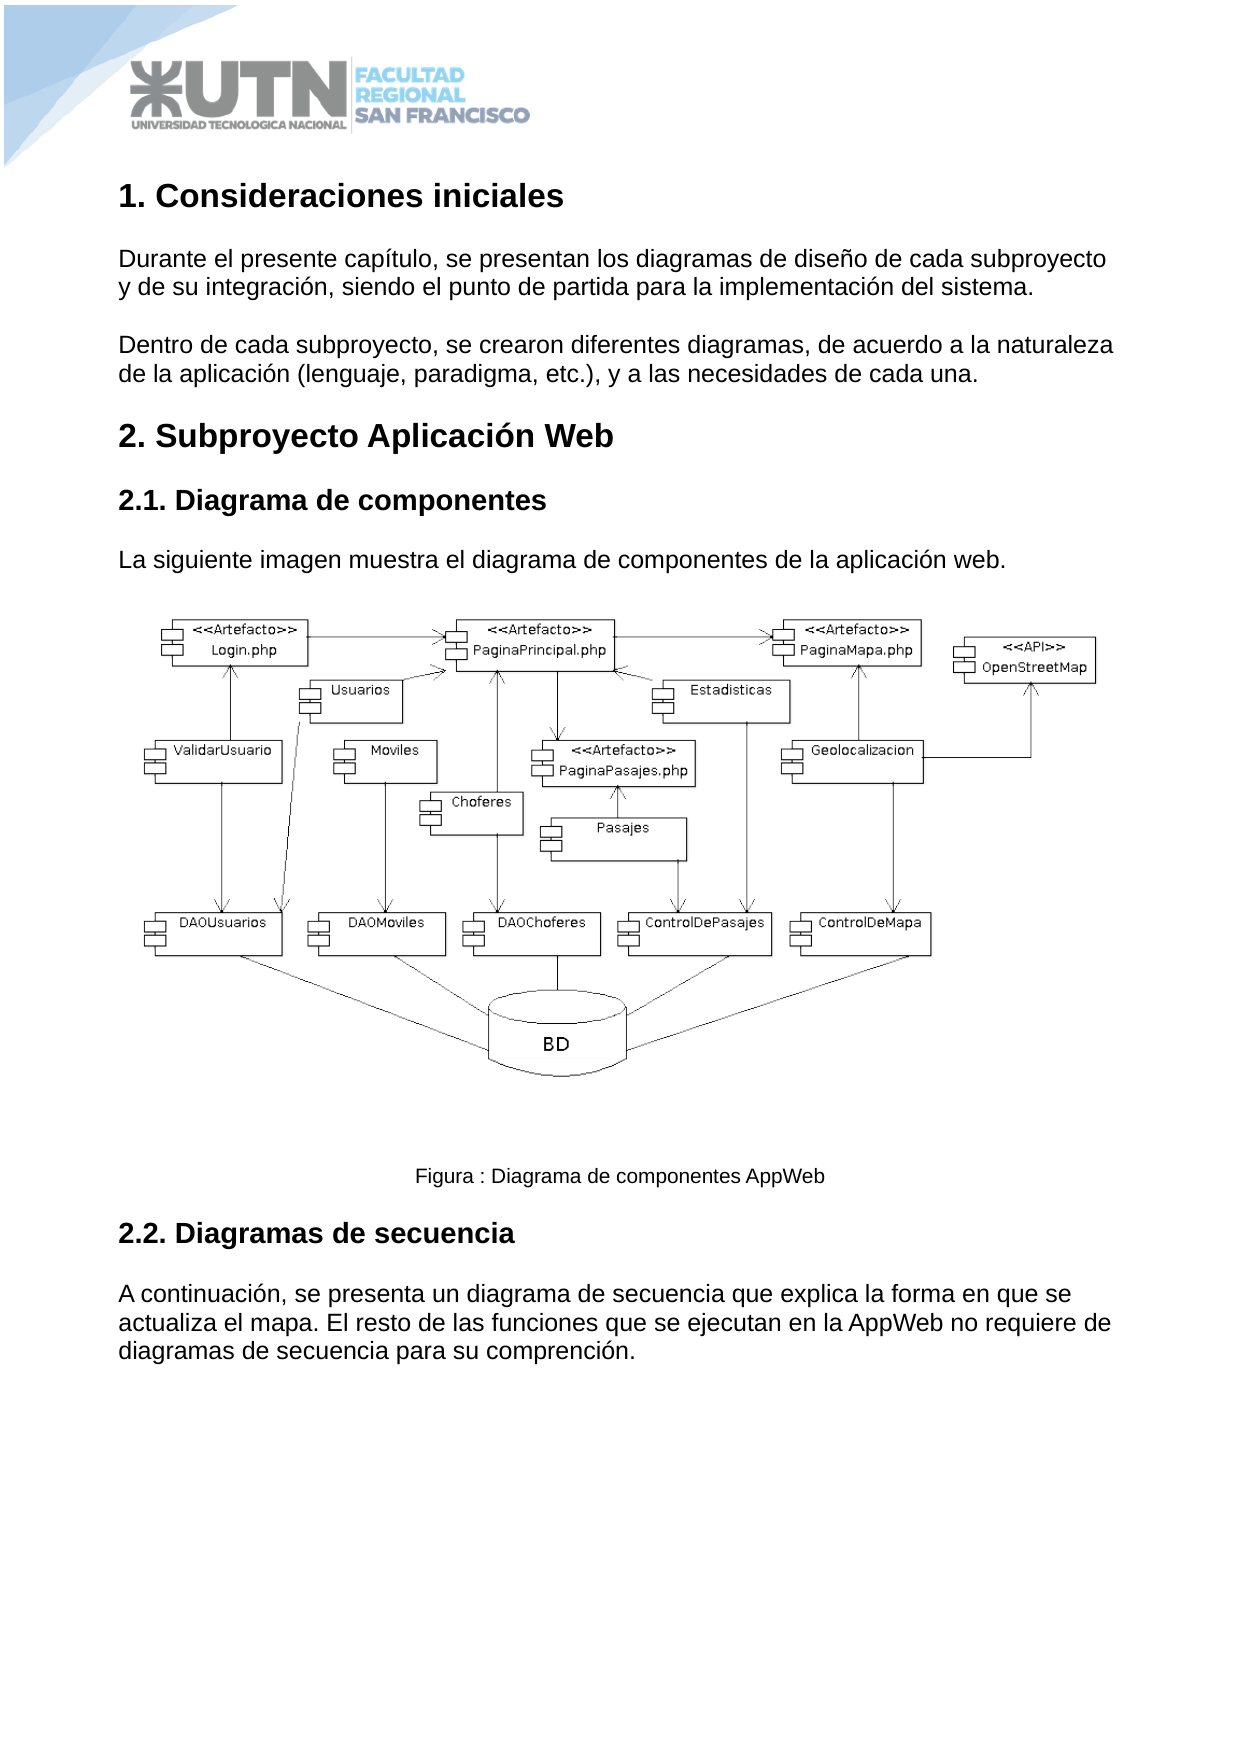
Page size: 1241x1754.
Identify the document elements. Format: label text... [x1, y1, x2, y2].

text 2.2. Diagramas de secuencia [118, 1216, 1122, 1250]
text La siguiente imagen muestra el diagrama de componentes de la aplicación web. [118, 546, 1122, 574]
text 2. Subproyecto Aplicación Web [118, 416, 1122, 454]
picture [3, 5, 532, 169]
text A continuación, se presenta un diagrama de secuencia que explica la forma en que se actualiza el mapa. El resto de las funciones que se ejecutan en la AppWeb no requiere de diagramas de secuencia para su comprención. [118, 1279, 1122, 1365]
picture [118, 603, 1123, 1135]
text Dentro de cada subproyecto, se crearon diferentes diagramas, de acuerdo a la naturaleza de la aplicación (lenguaje, paradigma, etc.), y a las necesidades de cada una. [118, 330, 1122, 387]
text Durante el presente capítulo, se presentan los diagramas de diseño de cada subproyecto y de su integración, siendo el punto de partida para la implementación del sistema. [118, 243, 1122, 301]
text 1. Consideraciones iniciales [118, 176, 1122, 215]
text 2.1. Diagrama de componentes [118, 483, 1122, 517]
text Figura : Diagrama de componentes AppWeb [118, 1164, 1122, 1188]
